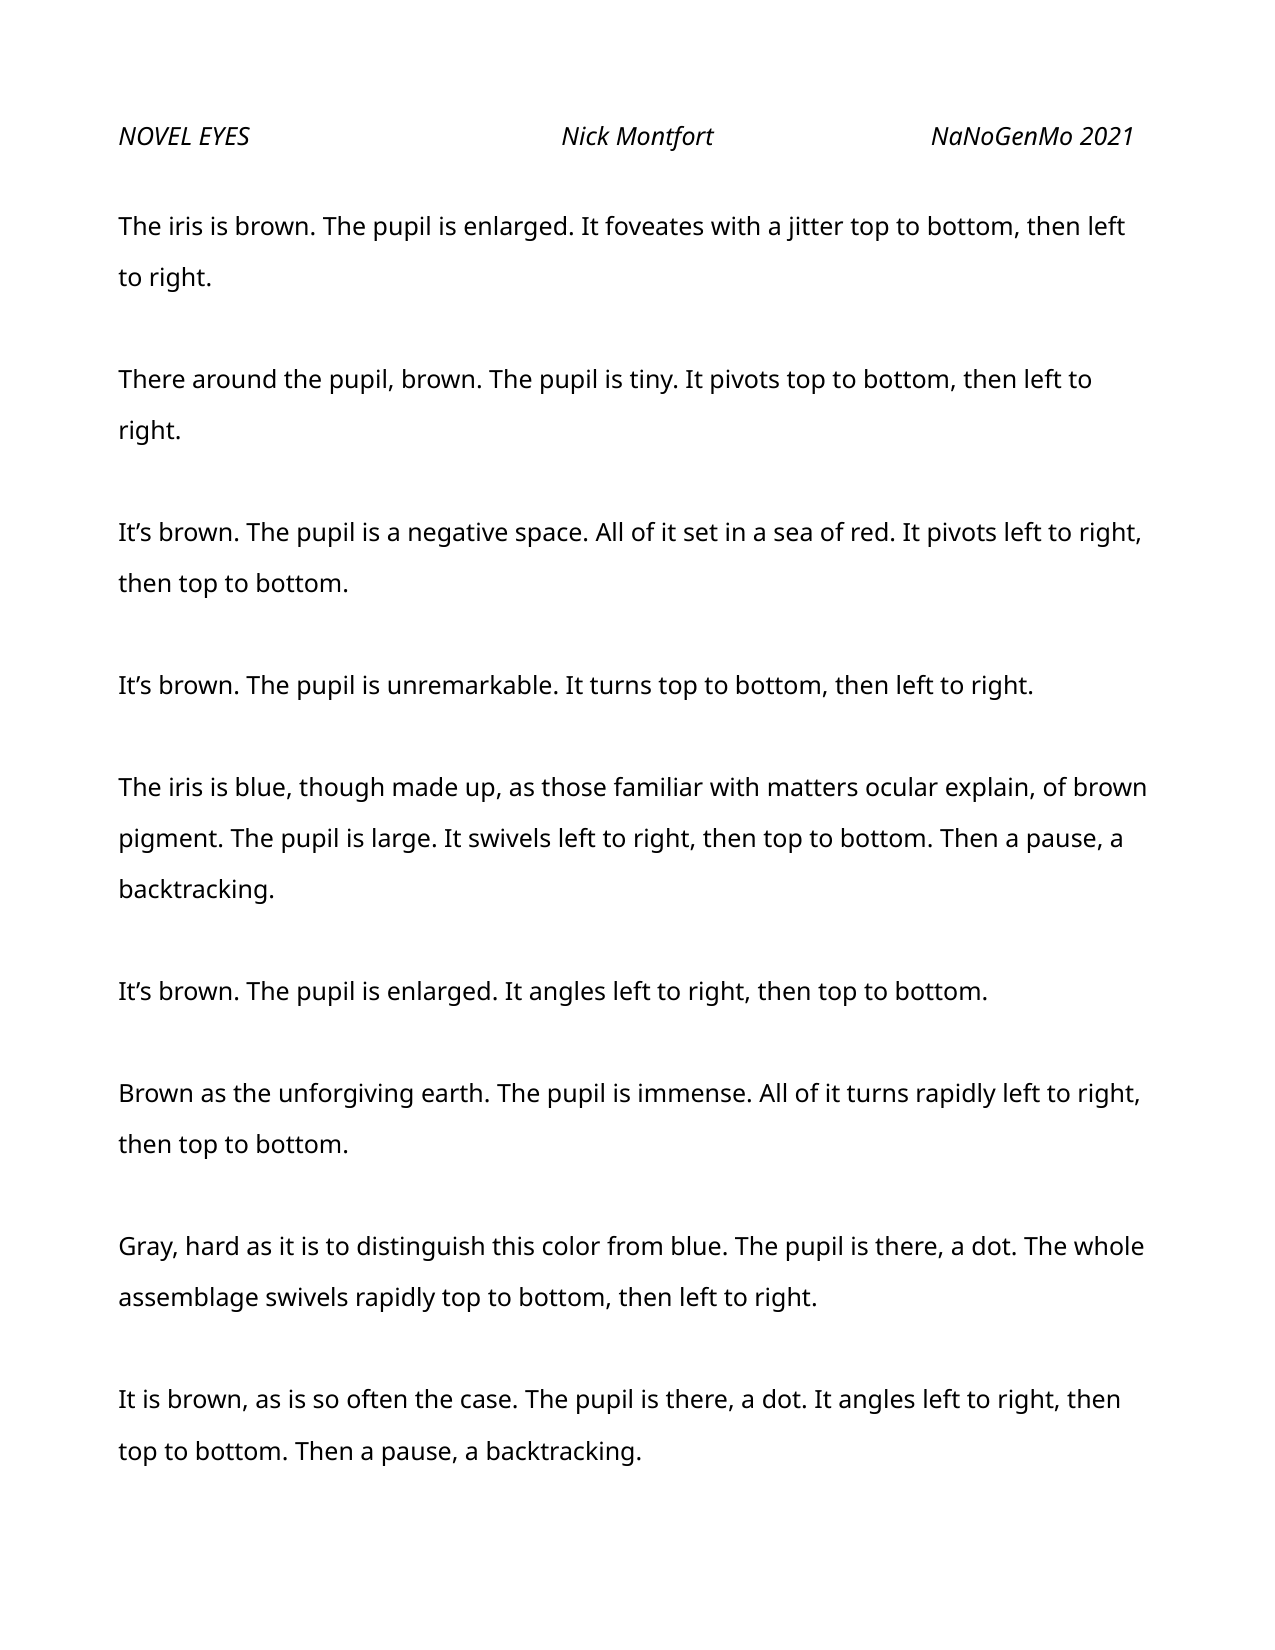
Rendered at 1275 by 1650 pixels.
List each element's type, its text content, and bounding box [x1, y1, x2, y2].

text It’s brown. The pupil is enlarged. It angles left to right, then top to bottom. [118, 974, 1157, 1008]
text There around the pupil, brown. The pupil is tiny. It pivots top to bottom, then left to right. [118, 361, 1157, 446]
text The iris is brown. The pupil is enlarged. It foveates with a jitter top to bottom, then left to right. [118, 208, 1157, 293]
text It’s brown. The pupil is a negative space. All of it set in a sea of red. It pivots left to right, then top to bottom. [118, 514, 1157, 599]
text Brown as the unforgiving earth. The pupil is immense. All of it turns rapidly left to right, then top to bottom. [118, 1076, 1157, 1161]
text The iris is blue, though made up, as those familiar with matters ocular explain, of brown pigment. The pupil is large. It swivels left to right, then top to bottom. Then a pause, a backtracking. [118, 769, 1157, 906]
text It’s brown. The pupil is unremarkable. It turns top to bottom, then left to right. [118, 667, 1157, 702]
text Gray, hard as it is to distinguish this color from blue. The pupil is there, a dot. The whole assemblage swivels rapidly top to bottom, then left to right. [118, 1229, 1157, 1314]
text It is brown, as is so often the case. The pupil is there, a dot. It angles left to right, then top to bottom. Then a pause, a backtracking. [118, 1382, 1157, 1467]
